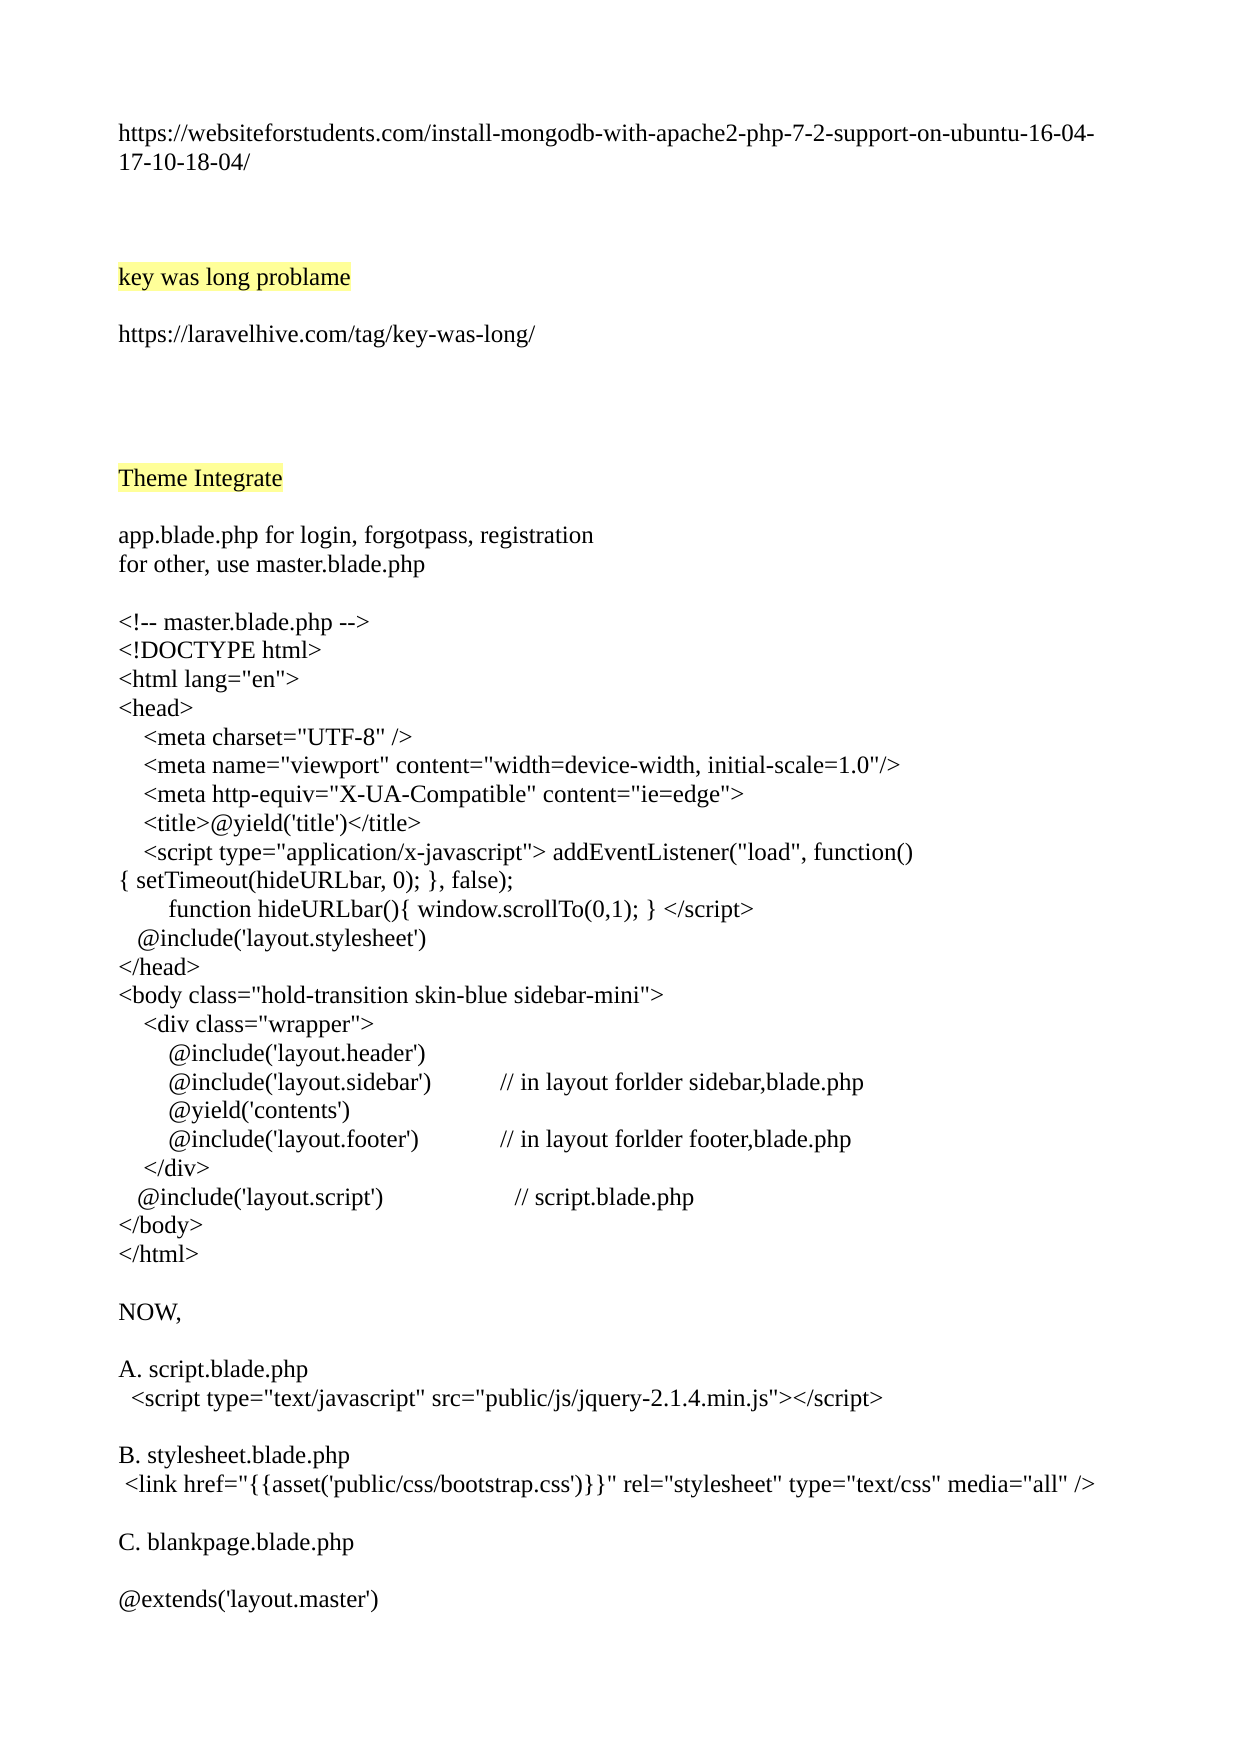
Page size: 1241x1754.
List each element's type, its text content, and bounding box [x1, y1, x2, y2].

text </div> [118, 1153, 1122, 1182]
text <meta charset="UTF-8" /> [118, 722, 1122, 751]
text <link href="{{asset('public/css/bootstrap.css')}}" rel="stylesheet" type="text/css" media="all" /> [118, 1469, 1122, 1498]
text @yield('contents') [118, 1096, 1122, 1124]
text @include('layout.sidebar') // in layout forlder sidebar,blade.php [118, 1067, 1122, 1096]
text @include('layout.header') [118, 1038, 1122, 1067]
text <script type="application/x-javascript"> addEventListener("load", function() { setTimeout(hideURLbar, 0); }, false); [118, 837, 1122, 894]
text @include('layout.stylesheet') [118, 923, 1122, 952]
text app.blade.php for login, forgotpass, registration [118, 521, 1122, 549]
text @include('layout.footer') // in layout forlder footer,blade.php [118, 1124, 1122, 1153]
text for other, use master.blade.php [118, 549, 1122, 578]
text <div class="wrapper"> [118, 1009, 1122, 1038]
text NOW, [118, 1297, 1122, 1326]
text <title>@yield('title')</title> [118, 808, 1122, 837]
text <!DOCTYPE html> [118, 636, 1122, 664]
text <meta http-equiv="X-UA-Compatible" content="ie=edge"> [118, 779, 1122, 808]
text A. script.blade.php [118, 1354, 1122, 1383]
text <meta name="viewport" content="width=device-width, initial-scale=1.0"/> [118, 751, 1122, 779]
text C. blankpage.blade.php [118, 1527, 1122, 1556]
text https://laravelhive.com/tag/key-was-long/ [118, 319, 1122, 348]
text </body> [118, 1211, 1122, 1239]
text key was long problame [118, 262, 1122, 291]
text <body class="hold-transition skin-blue sidebar-mini"> [118, 981, 1122, 1009]
text <!-- master.blade.php --> [118, 607, 1122, 636]
text <html lang="en"> [118, 664, 1122, 693]
text B. stylesheet.blade.php [118, 1441, 1122, 1469]
text </html> [118, 1239, 1122, 1268]
text https://websiteforstudents.com/install-mongodb-with-apache2-php-7-2-support-on-ubuntu-16-04-17-10-18-04/ [118, 118, 1122, 176]
text @extends('layout.master') [118, 1584, 1122, 1613]
text @include('layout.script') // script.blade.php [118, 1182, 1122, 1211]
text </head> [118, 952, 1122, 981]
text <script type="text/javascript" src="public/js/jquery-2.1.4.min.js"></script> [118, 1383, 1122, 1412]
text <head> [118, 693, 1122, 722]
text Theme Integrate [118, 463, 1122, 492]
text function hideURLbar(){ window.scrollTo(0,1); } </script> [118, 894, 1122, 923]
